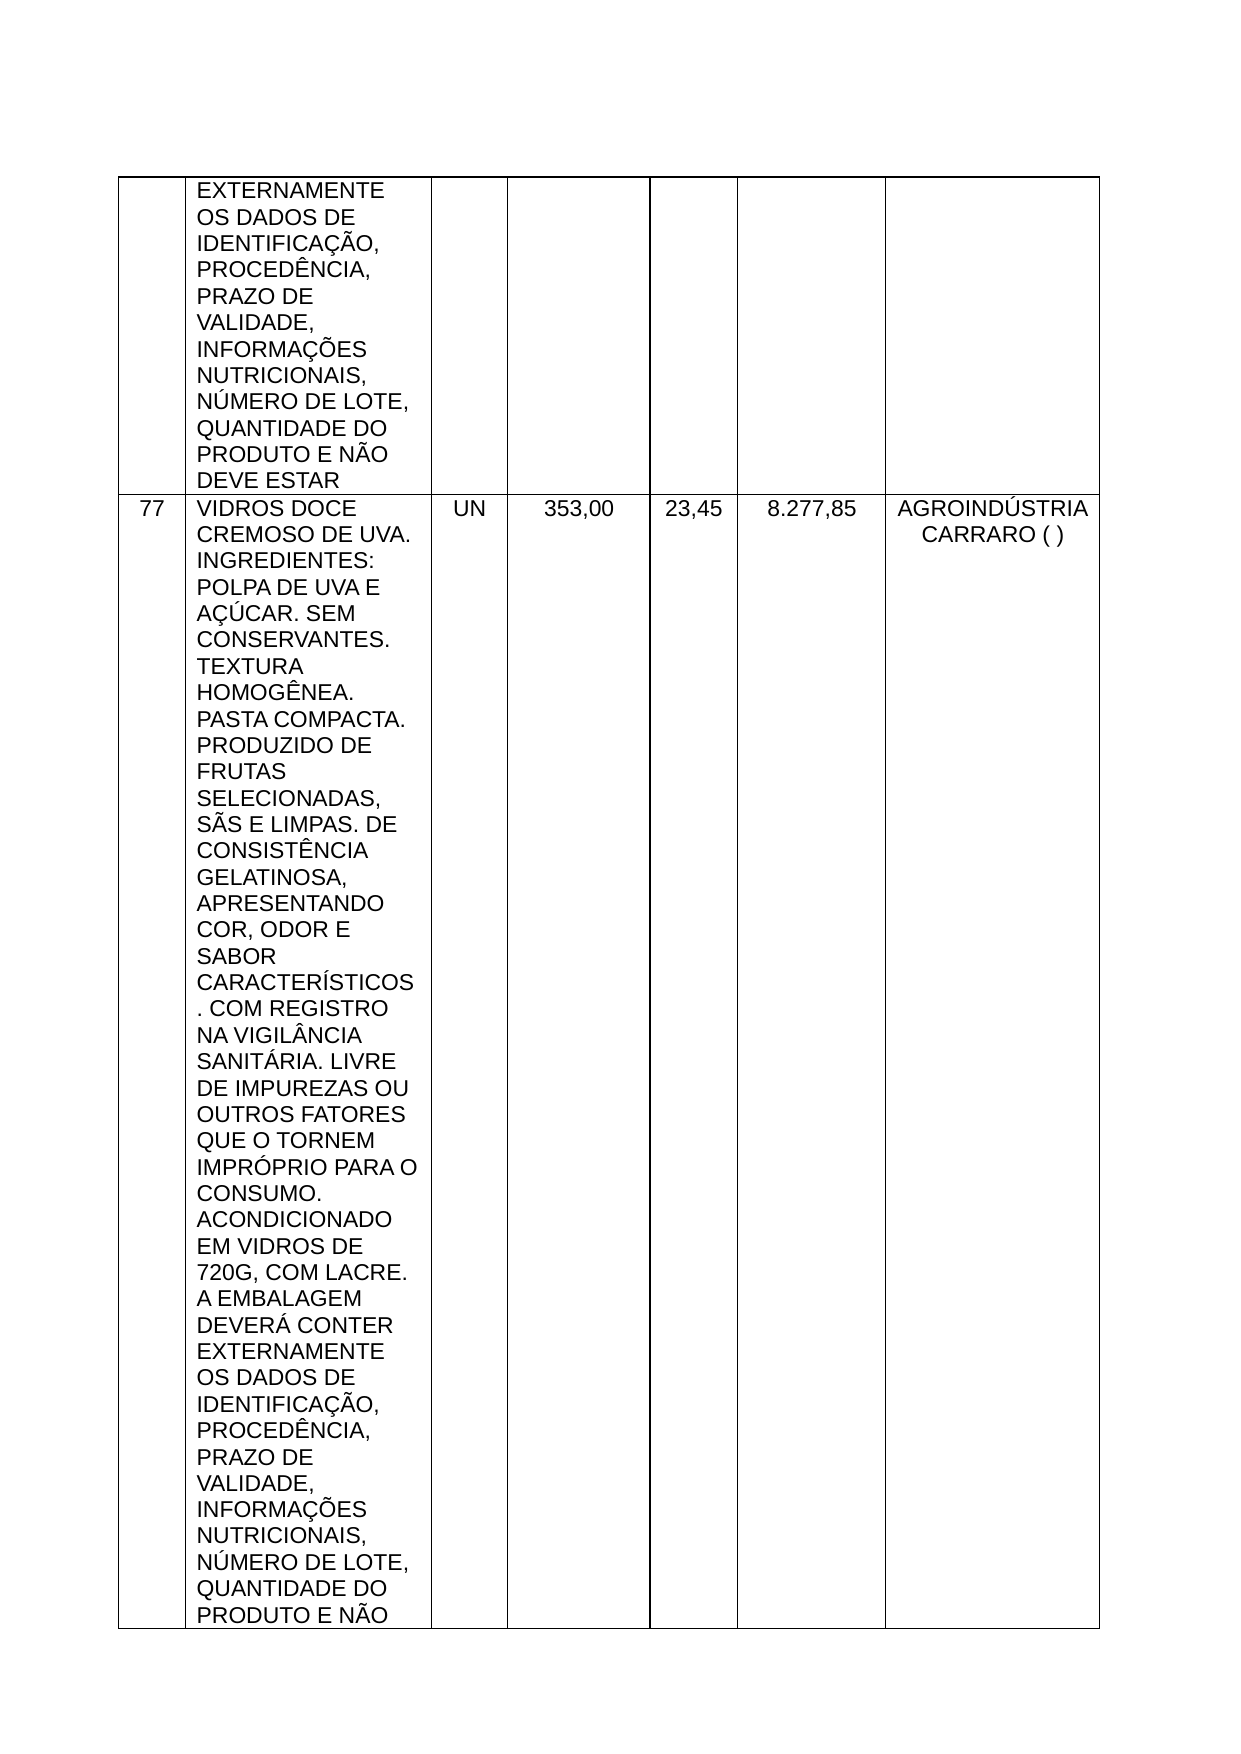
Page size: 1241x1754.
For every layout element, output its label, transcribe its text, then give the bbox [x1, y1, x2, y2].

table_cell 77 [119, 495, 185, 1628]
table_cell 23,45 [651, 495, 737, 1628]
table_cell 8.277,85 [738, 495, 885, 1628]
table_cell [119, 178, 185, 494]
table_cell [738, 178, 885, 494]
table_cell [651, 178, 737, 494]
table_cell [886, 178, 1099, 494]
table_cell AGROINDÚSTRIA CARRARO ( ) [886, 495, 1099, 1628]
table_cell Vidros Doce cremoso de uva. Ingredientes: polpa de uva e açúcar. Sem conservantes. Textura homogênea. Pasta compacta. Produzido de frutas selecionadas, sãs e limpas. De consistência gelatinosa, apresentando cor, odor e sabor característicos. Com registro na vigilância sanitária. Livre de impurezas ou outros fatores que o tornem impróprio para o consumo. Acondicionado em vidros de 720g, com lacre. A embalagem deverá conter externamente os dados de identificação, procedência, prazo de validade, informações nutricionais, número de lote, quantidade do produto e não [186, 495, 431, 1628]
table_cell Un [432, 495, 507, 1628]
table_cell 353,00 [508, 495, 649, 1628]
table_cell externamente os dados de identificação, procedência, prazo de validade, informações nutricionais, número de lote, quantidade do produto e não deve estar [186, 178, 431, 494]
table_cell [432, 178, 507, 494]
table_cell [508, 178, 649, 494]
